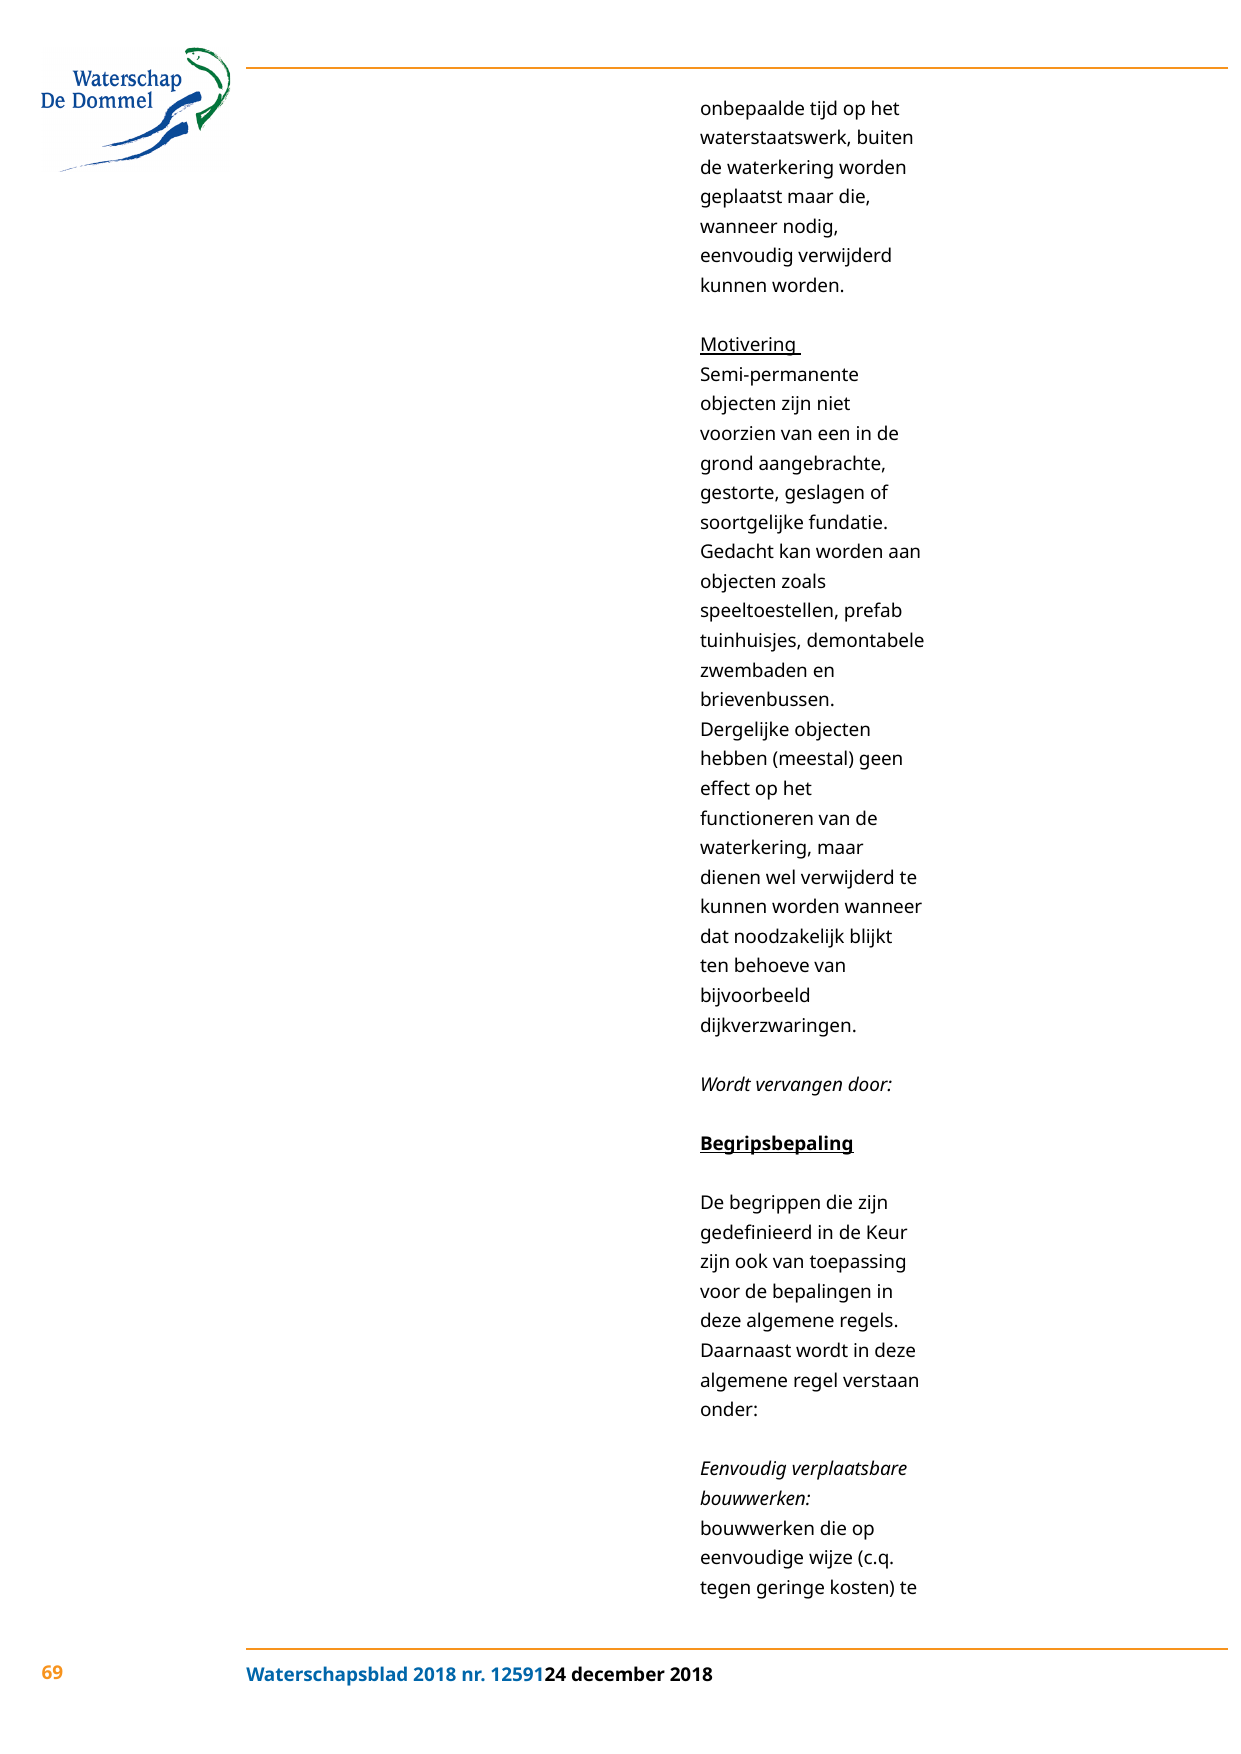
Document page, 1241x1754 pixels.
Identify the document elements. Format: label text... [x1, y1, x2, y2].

table_cell [248, 95, 474, 1600]
picture [41, 47, 231, 172]
table_cell [474, 95, 700, 1600]
table_cell [926, 95, 1152, 1600]
table_cell onbepaalde tijd op het waterstaatswerk, buiten de waterkering worden geplaatst maar die, wanneer nodig, eenvoudig verwijderd kunnen worden. Motivering Semi-permanente objecten zijn niet voorzien van een in de grond aangebrachte, gestorte, geslagen of soortgelijke fundatie. Gedacht kan worden aan objecten zoals speeltoestellen, prefab tuinhuisjes, demontabele zwembaden en brievenbussen. Dergelijke objecten hebben (meestal) geen effect op het functioneren van de waterkering, maar dienen wel verwijderd te kunnen worden wanneer dat noodzakelijk blijkt ten behoeve van bijvoorbeeld dijkverzwaringen. Wordt vervangen door: Begripsbepaling De begrippen die zijn gedefinieerd in de Keur zijn ook van toepassing voor de bepalingen in deze algemene regels. Daarnaast wordt in deze algemene regel verstaan onder: Eenvoudig verplaatsbare bouwwerken: bouwwerken die op eenvoudige wijze (c.q. tegen geringe kosten) te [700, 95, 926, 1600]
